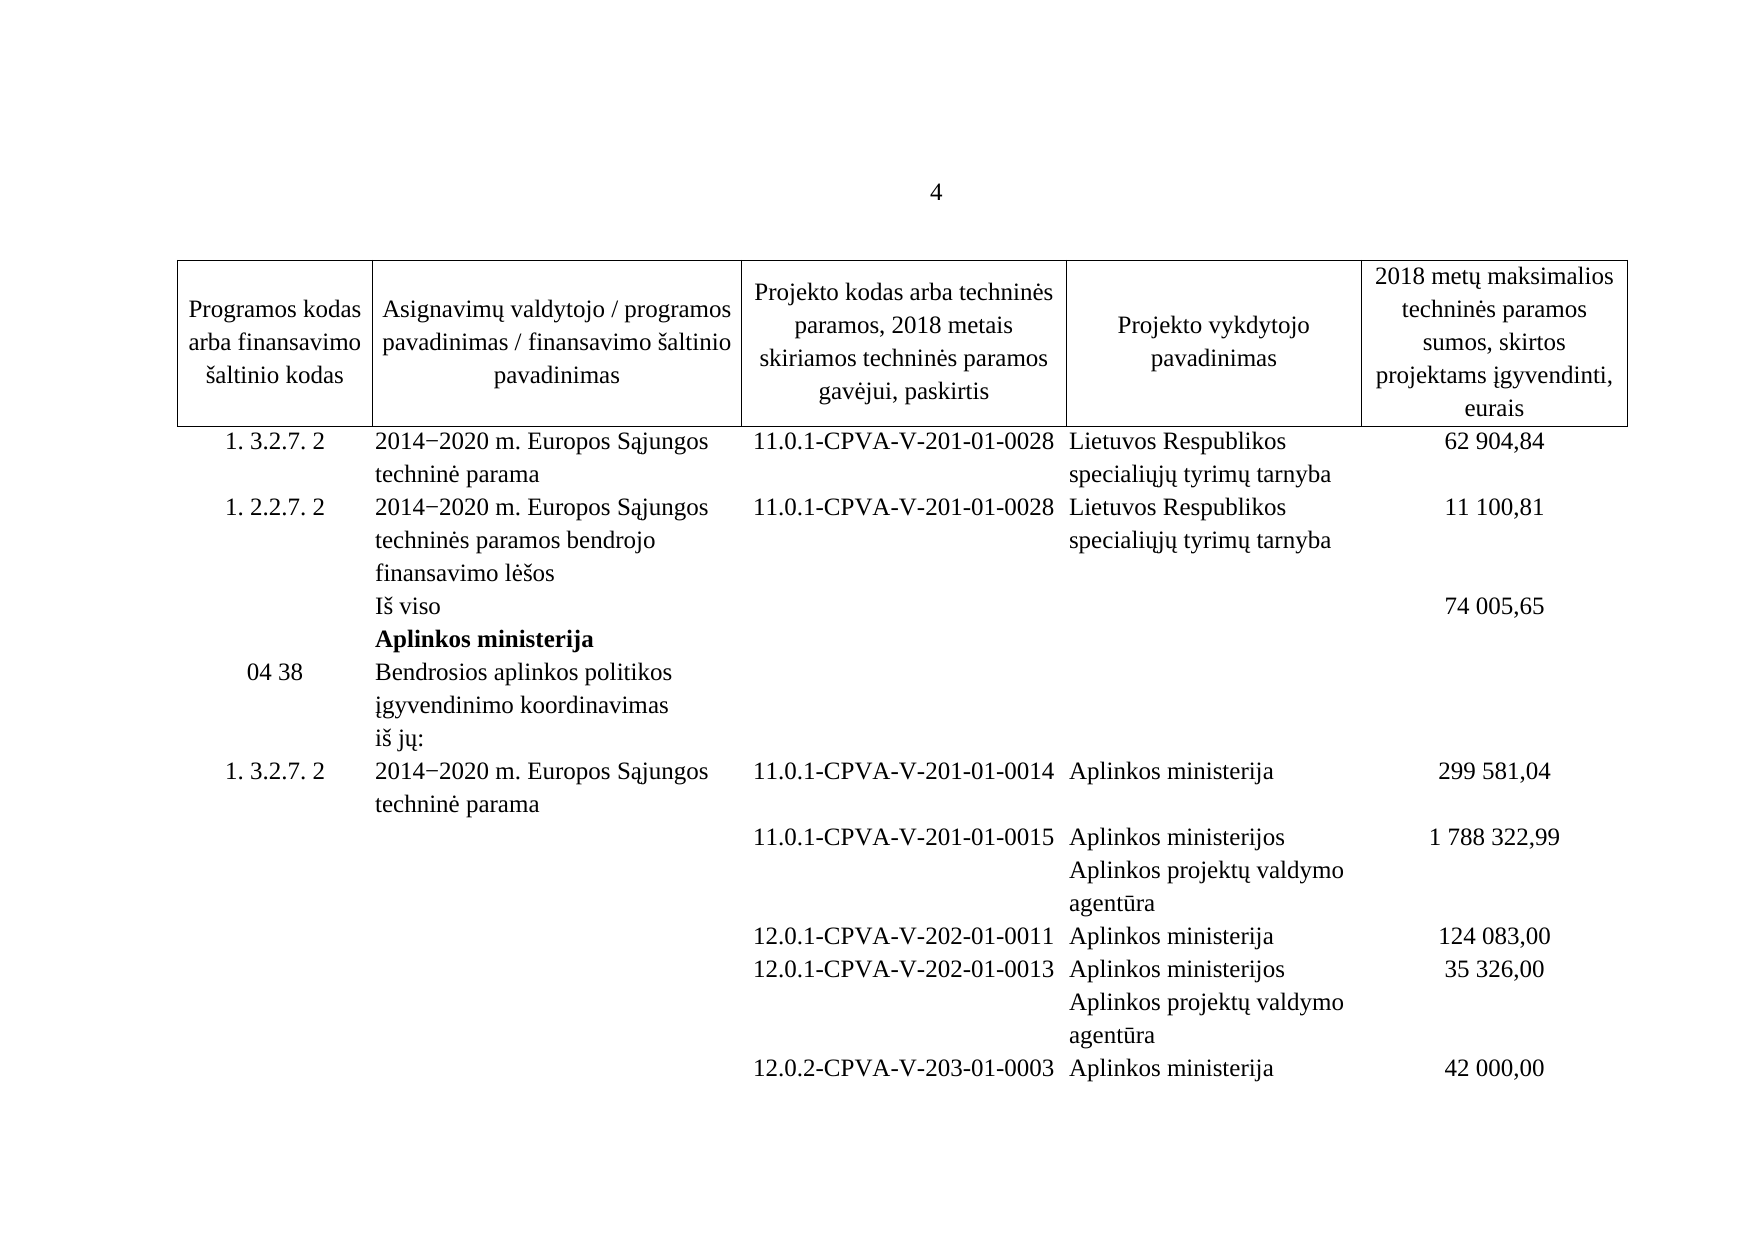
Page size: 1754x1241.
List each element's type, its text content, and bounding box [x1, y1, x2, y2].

table_cell [372, 954, 741, 1053]
table_cell [1361, 624, 1627, 657]
table_header Programos kodas arba finansavimo šaltinio kodas [178, 261, 372, 426]
table_cell iš jų: [372, 723, 741, 756]
table_cell Lietuvos Respublikos specialiųjų tyrimų tarnyba [1066, 427, 1361, 492]
table_cell Aplinkos ministerija [372, 624, 741, 657]
table_header Projekto vykdytojo pavadinimas [1067, 261, 1361, 426]
table_cell Aplinkos ministerija [1066, 921, 1361, 954]
table_cell [372, 921, 741, 954]
table_cell 2014−2020 m. Europos Sąjungos techninės paramos bendrojo finansavimo lėšos [372, 492, 741, 591]
table_cell [1361, 723, 1627, 756]
table_cell 1. 2.2.7. 2 [177, 492, 372, 591]
table_cell [372, 1053, 741, 1086]
table_cell 42 000,00 [1361, 1053, 1627, 1086]
table_cell 2014−2020 m. Europos Sąjungos techninė parama [372, 756, 741, 822]
table_cell [1066, 591, 1361, 624]
table_header Asignavimų valdytojo / programos pavadinimas / finansavimo šaltinio pavadinimas [373, 261, 741, 426]
table_cell 11.0.1-CPVA-V-201-01-0014 [741, 756, 1066, 822]
table_cell [177, 822, 372, 921]
table_cell [1066, 723, 1361, 756]
table_cell Bendrosios aplinkos politikos įgyvendinimo koordinavimas [372, 657, 741, 723]
table_cell [1066, 657, 1361, 723]
table_cell [177, 921, 372, 954]
table_cell Lietuvos Respublikos specialiųjų tyrimų tarnyba [1066, 492, 1361, 591]
table_header Projekto kodas arba techninės paramos, 2018 metais skiriamos techninės paramos gavėjui, paskirtis [742, 261, 1066, 426]
table_cell 11.0.1-CPVA-V-201-01-0028 [741, 427, 1066, 492]
table_cell 12.0.1-CPVA-V-202-01-0011 [741, 921, 1066, 954]
table_cell [177, 954, 372, 1053]
table_cell [741, 591, 1066, 624]
table_cell [741, 657, 1066, 723]
table_cell [741, 723, 1066, 756]
table_cell 124 083,00 [1361, 921, 1627, 954]
table_cell 1. 3.2.7. 2 [177, 427, 372, 492]
table_cell 299 581,04 [1361, 756, 1627, 822]
table_cell 04 38 [177, 657, 372, 723]
table_cell [1066, 624, 1361, 657]
table_cell 12.0.1-CPVA-V-202-01-0013 [741, 954, 1066, 1053]
table_cell 74 005,65 [1361, 591, 1627, 624]
table_cell 2014−2020 m. Europos Sąjungos techninė parama [372, 427, 741, 492]
table_cell [741, 624, 1066, 657]
table_cell 62 904,84 [1361, 427, 1627, 492]
table_header 2018 metų maksimalios techninės paramos sumos, skirtos projektams įgyvendinti, eurais [1362, 261, 1627, 426]
table_cell Aplinkos ministerijos Aplinkos projektų valdymo agentūra [1066, 822, 1361, 921]
table_cell 1. 3.2.7. 2 [177, 756, 372, 822]
table_cell Aplinkos ministerija [1066, 756, 1361, 822]
table_cell [177, 1053, 372, 1086]
table_cell 1 788 322,99 [1361, 822, 1627, 921]
table_cell [372, 822, 741, 921]
table_cell 11 100,81 [1361, 492, 1627, 591]
table_cell 35 326,00 [1361, 954, 1627, 1053]
table_cell 11.0.1-CPVA-V-201-01-0028 [741, 492, 1066, 591]
table_cell 11.0.1-CPVA-V-201-01-0015 [741, 822, 1066, 921]
table_cell 12.0.2-CPVA-V-203-01-0003 [741, 1053, 1066, 1086]
table_cell Aplinkos ministerijos Aplinkos projektų valdymo agentūra [1066, 954, 1361, 1053]
table_cell Iš viso [372, 591, 741, 624]
table_cell [177, 723, 372, 756]
table_cell [1361, 657, 1627, 723]
table_cell [177, 624, 372, 657]
table_cell Aplinkos ministerija [1066, 1053, 1361, 1086]
table_cell [177, 591, 372, 624]
